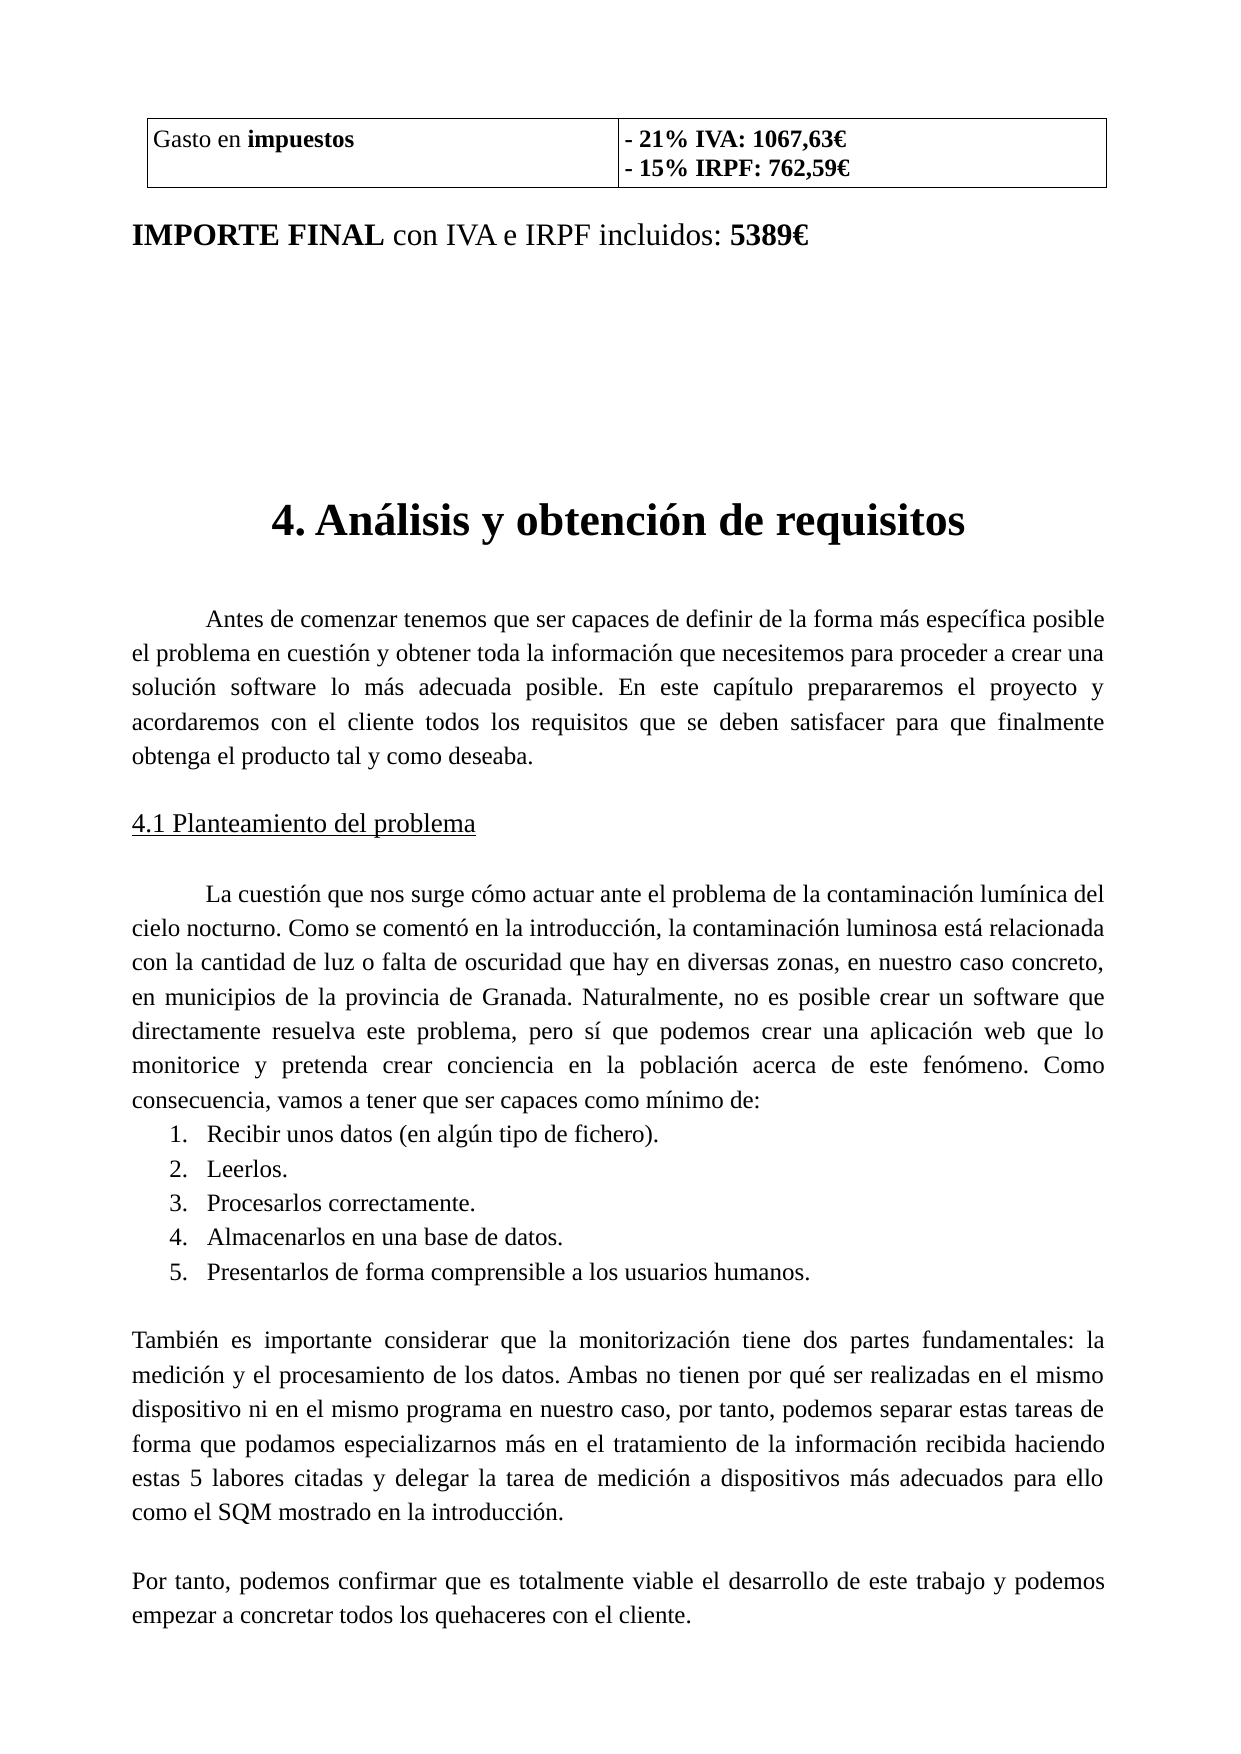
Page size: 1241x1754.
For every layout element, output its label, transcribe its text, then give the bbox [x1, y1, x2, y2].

list Leerlos. [169, 1148, 1106, 1182]
text La cuestión que nos surge cómo actuar ante el problema de la contaminación lumínica del cielo nocturno. Como se comentó en la introducción, la contaminación luminosa está relacionada con la cantidad de luz o falta de oscuridad que hay en diversas zonas, en nuestro caso concreto, en municipios de la provincia de Granada. Naturalmente, no es posible crear un software que directamente resuelva este problema, pero sí que podemos crear una aplicación web que lo monitorice y pretenda crear conciencia en la población acerca de este fenómeno. Como consecuencia, vamos a tener que ser capaces como mínimo de: [132, 873, 1106, 1114]
list Procesarlos correctamente. [169, 1182, 1106, 1217]
text 4. Análisis y obtención de requisitos [132, 493, 1106, 545]
list Recibir unos datos (en algún tipo de fichero). [169, 1114, 1106, 1148]
text También es importante considerar que la monitorización tiene dos partes fundamentales: la medición y el procesamiento de los datos. Ambas no tienen por qué ser realizadas en el mismo dispositivo ni en el mismo programa en nuestro caso, por tanto, podemos separar estas tareas de forma que podamos especializarnos más en el tratamiento de la información recibida haciendo estas 5 labores citadas y delegar la tarea de medición a dispositivos más adecuados para ello como el SQM mostrado en la introducción. [132, 1320, 1106, 1526]
text Por tanto, podemos confirmar que es totalmente viable el desarrollo de este trabajo y podemos empezar a concretar todos los quehaceres con el cliente. [132, 1561, 1106, 1629]
text IMPORTE FINAL con IVA e IRPF incluidos: 5389€ [132, 216, 1106, 252]
table_cell - 21% IVA: 1067,63€ - 15% IRPF: 762,59€ [619, 119, 1106, 187]
text 4.1 Planteamiento del problema [132, 804, 1106, 839]
text Antes de comenzar tenemos que ser capaces de definir de la forma más específica posible el problema en cuestión y obtener toda la información que necesitemos para proceder a crear una solución software lo más adecuada posible. En este capítulo prepararemos el proyecto y acordaremos con el cliente todos los requisitos que se deben satisfacer para que finalmente obtenga el producto tal y como deseaba. [132, 598, 1106, 770]
list Almacenarlos en una base de datos. [169, 1217, 1106, 1251]
list Presentarlos de forma comprensible a los usuarios humanos. [169, 1251, 1106, 1286]
table_cell Gasto en impuestos [148, 119, 618, 187]
